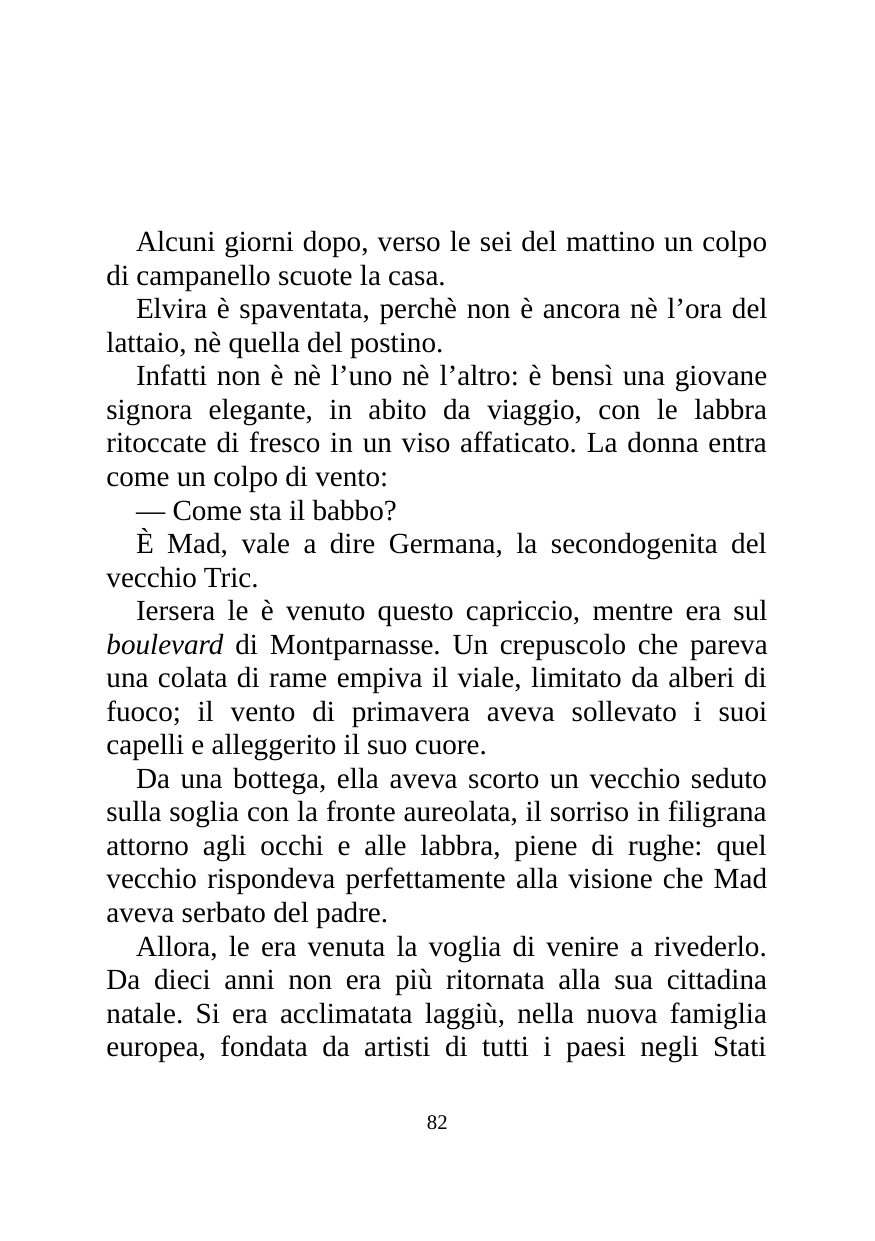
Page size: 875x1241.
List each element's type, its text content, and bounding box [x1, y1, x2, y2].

text Alcuni giorni dopo, verso le sei del mattino un colpo di campanello scuote la casa. [106, 224, 768, 291]
text Allora, le era venuta la voglia di venire a rivederlo. Da dieci anni non era più ritornata alla sua cittadina natale. Si era acclimatata laggiù, nella nuova famiglia europea, fondata da artisti di tutti i paesi negli Stati [106, 929, 768, 1063]
text Iersera le è venuto questo capriccio, mentre era sul boulevard di Montparnasse. Un crepuscolo che pareva una colata di rame empiva il viale, limitato da alberi di fuoco; il vento di primavera aveva sollevato i suoi capelli e alleggerito il suo cuore. [106, 593, 768, 761]
text Infatti non è nè l’uno nè l’altro: è bensì una giovane signora elegante, in abito da viaggio, con le labbra ritoccate di fresco in un viso affaticato. La donna entra come un colpo di vento: [106, 358, 768, 493]
text Da una bottega, ella aveva scorto un vecchio seduto sulla soglia con la fronte aureolata, il sorriso in filigrana attorno agli occhi e alle labbra, piene di rughe: quel vecchio rispondeva perfettamente alla visione che Mad aveva serbato del padre. [106, 761, 768, 929]
text Elvira è spaventata, perchè non è ancora nè l’ora del lattaio, nè quella del postino. [106, 291, 768, 358]
text È Mad, vale a dire Germana, la secondogenita del vecchio Tric. [106, 526, 768, 593]
text — Come sta il babbo? [106, 493, 768, 526]
